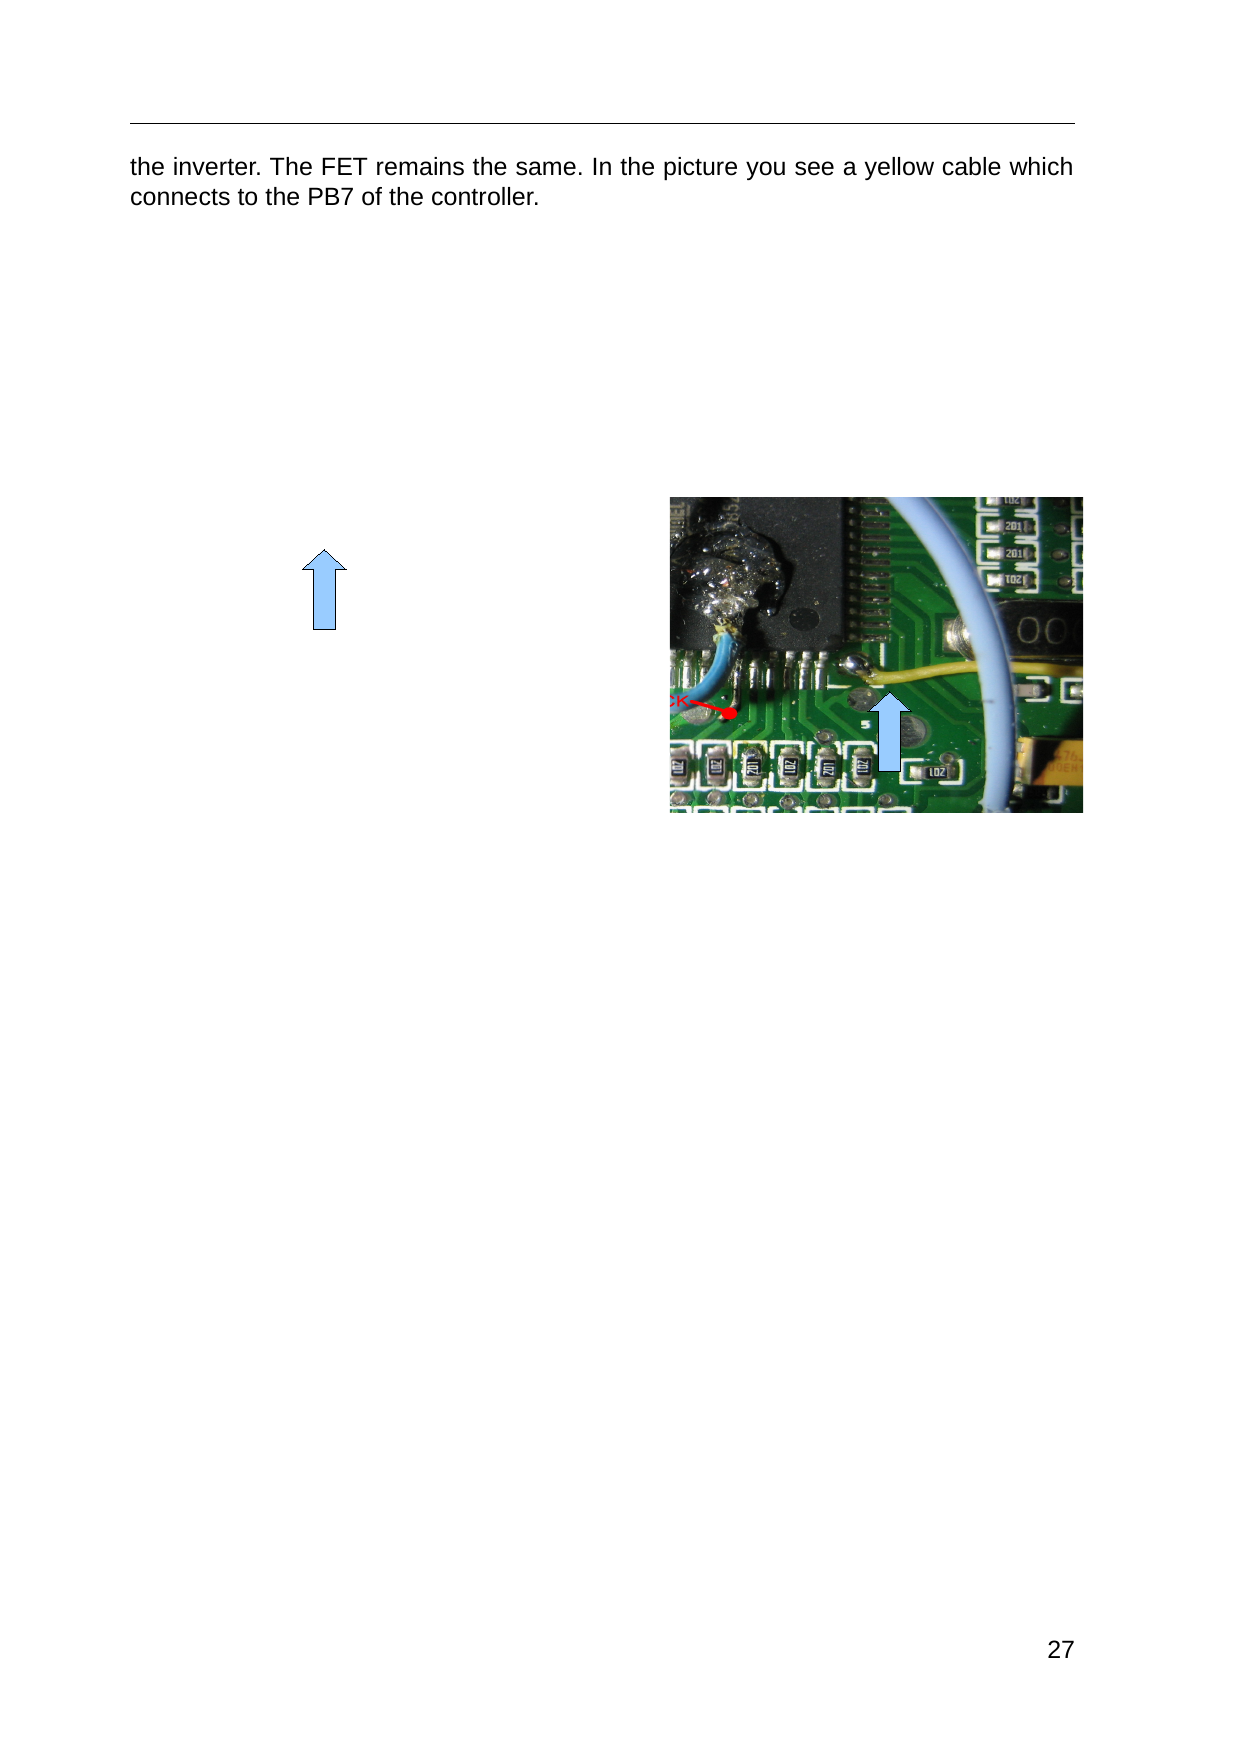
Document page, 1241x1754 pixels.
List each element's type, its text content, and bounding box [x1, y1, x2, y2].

text the inverter. The FET remains the same. In the picture you see a yellow cable which connects to the PB7 of the controller. [130, 152, 1075, 211]
